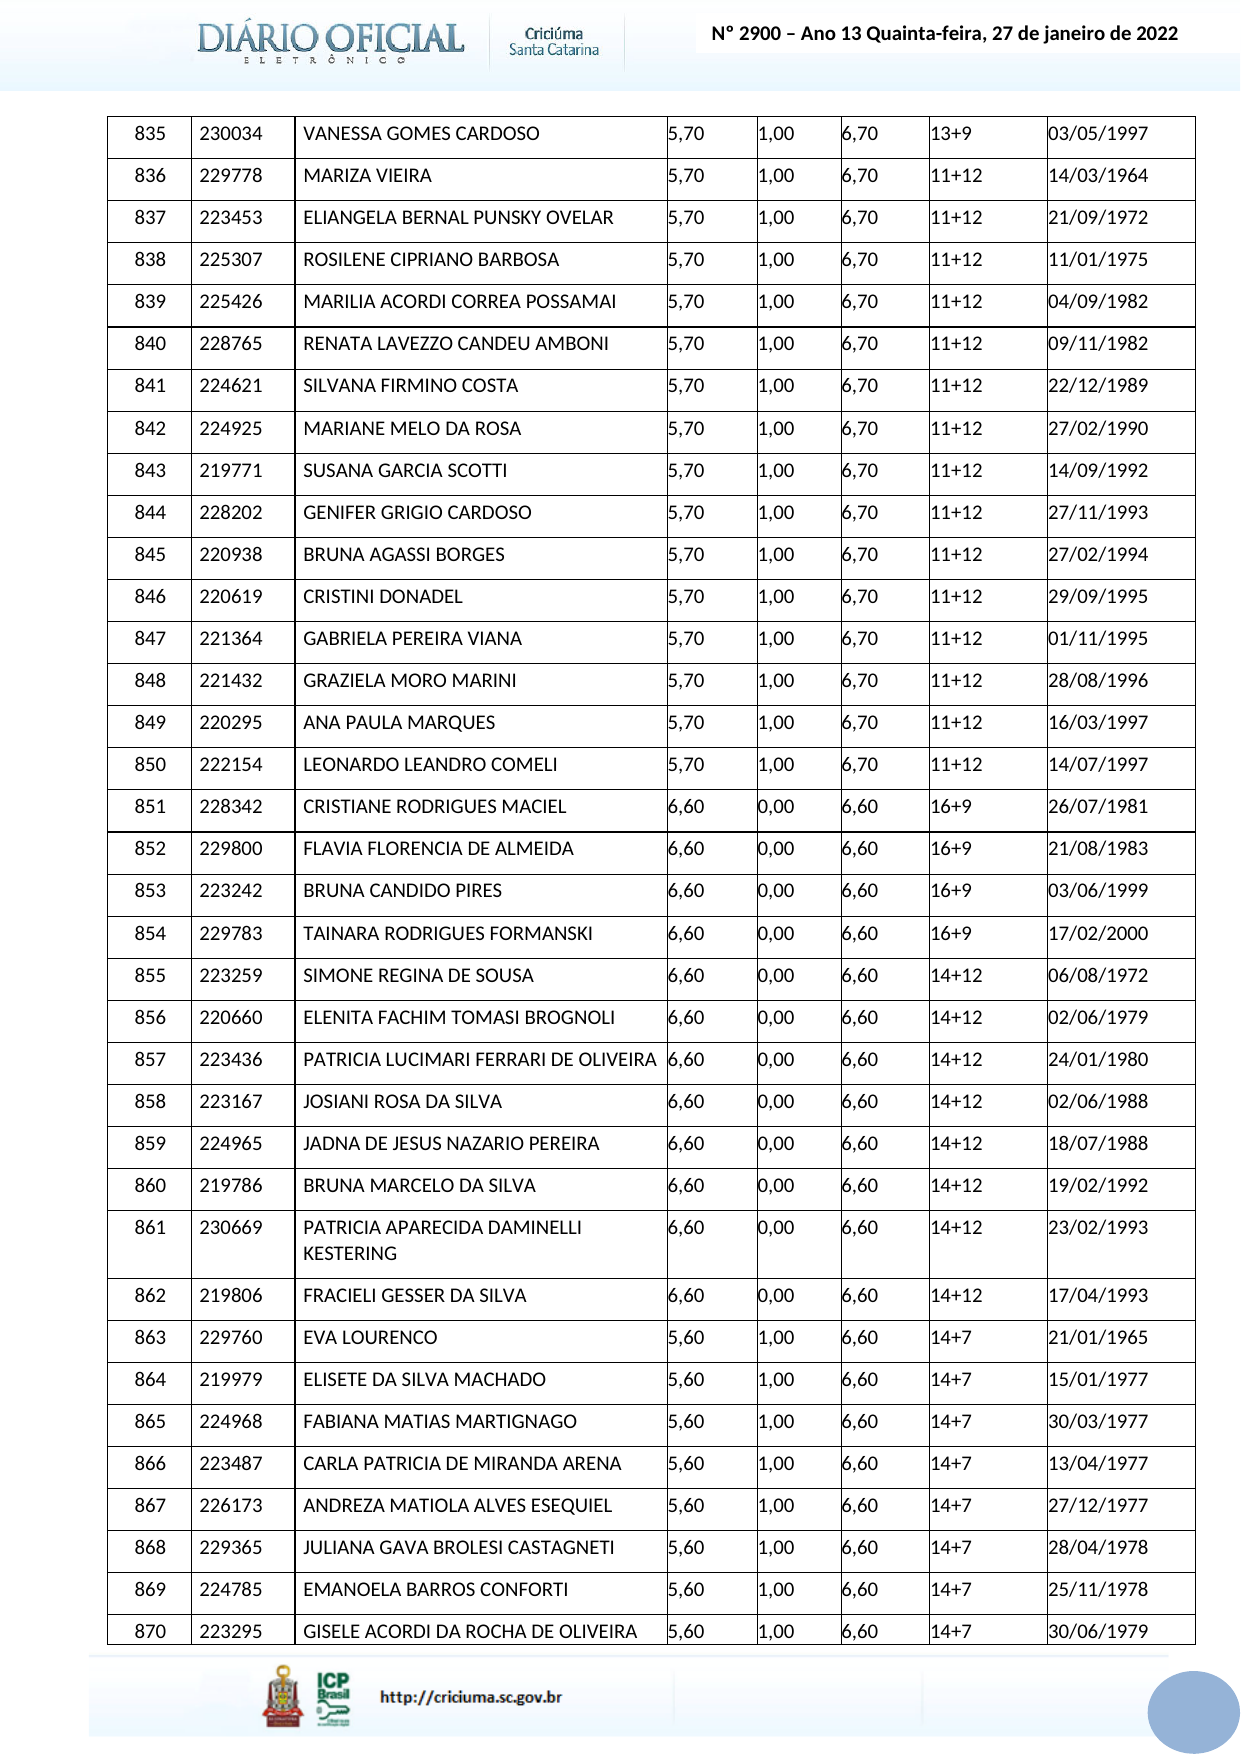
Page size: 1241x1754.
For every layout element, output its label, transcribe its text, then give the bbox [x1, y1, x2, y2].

table_cell 15/01/1977 [1048, 1363, 1195, 1404]
table_cell 6,70 [842, 159, 929, 200]
table_cell 6,60 [842, 1279, 929, 1320]
table_cell 14+12 [930, 1001, 1047, 1042]
table_cell 844 [108, 496, 191, 537]
table_cell MARILIA ACORDI CORREA POSSAMAI [296, 285, 667, 326]
table_cell 1,00 [758, 243, 841, 284]
table_cell 14+7 [930, 1489, 1047, 1530]
table_cell 6,60 [668, 1001, 757, 1042]
table_cell 229783 [192, 917, 294, 958]
table_cell 1,00 [758, 1447, 841, 1488]
table_cell 6,70 [842, 328, 929, 368]
table_cell 868 [108, 1531, 191, 1572]
table_cell ELISETE DA SILVA MACHADO [296, 1363, 667, 1404]
table_cell 27/02/1994 [1048, 538, 1195, 579]
table_cell LEONARDO LEANDRO COMELI [296, 748, 667, 789]
table_cell 6,60 [668, 833, 757, 873]
table_cell 14/07/1997 [1048, 748, 1195, 789]
table_cell 1,00 [758, 1573, 841, 1614]
table_cell 14+12 [930, 959, 1047, 1000]
table_cell 5,70 [668, 328, 757, 368]
table_cell 6,60 [842, 1085, 929, 1126]
table_cell 17/04/1993 [1048, 1279, 1195, 1320]
table_cell 5,70 [668, 706, 757, 747]
table_cell 219771 [192, 454, 294, 495]
table_cell 229365 [192, 1531, 294, 1572]
table_cell 11+12 [930, 580, 1047, 621]
table_cell 29/09/1995 [1048, 580, 1195, 621]
table_cell 866 [108, 1447, 191, 1488]
table_cell 223436 [192, 1043, 294, 1084]
table_cell 5,60 [668, 1321, 757, 1362]
table_cell 11+12 [930, 201, 1047, 242]
table_cell 14+12 [930, 1085, 1047, 1126]
table_cell 13+9 [930, 117, 1047, 158]
table_cell 5,60 [668, 1531, 757, 1572]
table_cell 222154 [192, 748, 294, 789]
table_cell 5,70 [668, 454, 757, 495]
table_cell 27/11/1993 [1048, 496, 1195, 537]
table_cell 1,00 [758, 1489, 841, 1530]
table_cell 6,70 [842, 285, 929, 326]
table_cell 5,70 [668, 496, 757, 537]
table_cell 870 [108, 1615, 191, 1644]
table_cell JADNA DE JESUS NAZARIO PEREIRA [296, 1127, 667, 1168]
table_cell MARIZA VIEIRA [296, 159, 667, 200]
table_cell 1,00 [758, 1405, 841, 1446]
table_cell 1,00 [758, 622, 841, 663]
table_cell 6,60 [842, 1615, 929, 1644]
table_cell 867 [108, 1489, 191, 1530]
table_cell 21/01/1965 [1048, 1321, 1195, 1362]
table_cell 19/02/1992 [1048, 1169, 1195, 1210]
table_cell 6,60 [668, 917, 757, 958]
table_cell 1,00 [758, 159, 841, 200]
table_cell 04/09/1982 [1048, 285, 1195, 326]
table_cell 1,00 [758, 538, 841, 579]
table_cell 5,70 [668, 412, 757, 453]
table_cell 30/03/1977 [1048, 1405, 1195, 1446]
table_cell 220660 [192, 1001, 294, 1042]
table_cell 860 [108, 1169, 191, 1210]
table_cell 5,70 [668, 370, 757, 411]
table_cell 230034 [192, 117, 294, 158]
table_cell 23/02/1993 [1048, 1211, 1195, 1278]
table_cell 02/06/1979 [1048, 1001, 1195, 1042]
table_cell 1,00 [758, 496, 841, 537]
table_cell 16+9 [930, 833, 1047, 873]
table_cell 855 [108, 959, 191, 1000]
table_cell 6,60 [842, 1001, 929, 1042]
table_cell 13/04/1977 [1048, 1447, 1195, 1488]
table_cell 6,60 [668, 1043, 757, 1084]
table_cell 6,60 [842, 875, 929, 916]
table_cell 0,00 [758, 1169, 841, 1210]
table_cell 5,60 [668, 1363, 757, 1404]
table_cell 27/02/1990 [1048, 412, 1195, 453]
table_cell 5,60 [668, 1447, 757, 1488]
table_cell SIMONE REGINA DE SOUSA [296, 959, 667, 1000]
table_cell 865 [108, 1405, 191, 1446]
table_cell 223259 [192, 959, 294, 1000]
table_cell 0,00 [758, 959, 841, 1000]
table_cell 6,70 [842, 243, 929, 284]
table_cell 6,60 [842, 1127, 929, 1168]
table_cell 849 [108, 706, 191, 747]
table_cell 0,00 [758, 875, 841, 916]
table_cell 14+7 [930, 1321, 1047, 1362]
table_cell 6,70 [842, 117, 929, 158]
table_cell 6,60 [842, 1531, 929, 1572]
table_cell 5,70 [668, 622, 757, 663]
table_cell 6,60 [842, 833, 929, 873]
table_cell FLAVIA FLORENCIA DE ALMEIDA [296, 833, 667, 873]
table_cell 06/08/1972 [1048, 959, 1195, 1000]
table_cell 27/12/1977 [1048, 1489, 1195, 1530]
table_cell 5,70 [668, 159, 757, 200]
table_cell BRUNA MARCELO DA SILVA [296, 1169, 667, 1210]
table_cell 14+12 [930, 1043, 1047, 1084]
table_cell 14+12 [930, 1279, 1047, 1320]
table_cell GRAZIELA MORO MARINI [296, 664, 667, 705]
table_cell 1,00 [758, 1531, 841, 1572]
table_cell 843 [108, 454, 191, 495]
table_cell 229778 [192, 159, 294, 200]
table_cell 1,00 [758, 1363, 841, 1404]
table_cell 223453 [192, 201, 294, 242]
table_cell 6,60 [842, 1447, 929, 1488]
table_cell 861 [108, 1211, 191, 1278]
table_cell 1,00 [758, 1321, 841, 1362]
table_cell 18/07/1988 [1048, 1127, 1195, 1168]
table_cell 6,70 [842, 622, 929, 663]
table_cell 5,60 [668, 1489, 757, 1530]
table_cell 846 [108, 580, 191, 621]
table_cell 25/11/1978 [1048, 1573, 1195, 1614]
table_cell 219979 [192, 1363, 294, 1404]
table_cell 856 [108, 1001, 191, 1042]
table_cell 14+12 [930, 1169, 1047, 1210]
table_cell 228342 [192, 790, 294, 831]
table_cell ELENITA FACHIM TOMASI BROGNOLI [296, 1001, 667, 1042]
table_cell 16/03/1997 [1048, 706, 1195, 747]
table_cell 854 [108, 917, 191, 958]
table_cell 14+7 [930, 1405, 1047, 1446]
table_cell 853 [108, 875, 191, 916]
table_cell 1,00 [758, 580, 841, 621]
table_cell 862 [108, 1279, 191, 1320]
table_cell 847 [108, 622, 191, 663]
table_cell 24/01/1980 [1048, 1043, 1195, 1084]
table_cell 5,60 [668, 1573, 757, 1614]
table_cell 03/06/1999 [1048, 875, 1195, 916]
table_cell 21/08/1983 [1048, 833, 1195, 873]
table_cell 0,00 [758, 1211, 841, 1278]
table_cell EVA LOURENCO [296, 1321, 667, 1362]
table_cell 16+9 [930, 917, 1047, 958]
table_cell 852 [108, 833, 191, 873]
table_cell 11+12 [930, 159, 1047, 200]
table_cell CRISTINI DONADEL [296, 580, 667, 621]
table_cell 11/01/1975 [1048, 243, 1195, 284]
table_cell 17/02/2000 [1048, 917, 1195, 958]
table_cell 220619 [192, 580, 294, 621]
table_cell 16+9 [930, 875, 1047, 916]
table_cell 6,70 [842, 454, 929, 495]
table_cell 0,00 [758, 1085, 841, 1126]
table_cell 5,60 [668, 1615, 757, 1644]
table_cell 03/05/1997 [1048, 117, 1195, 158]
table_cell 5,70 [668, 117, 757, 158]
table_cell RENATA LAVEZZO CANDEU AMBONI [296, 328, 667, 368]
table_cell SUSANA GARCIA SCOTTI [296, 454, 667, 495]
table_cell 224965 [192, 1127, 294, 1168]
table_cell 6,60 [842, 959, 929, 1000]
table_cell 859 [108, 1127, 191, 1168]
table_cell 1,00 [758, 748, 841, 789]
table_cell 837 [108, 201, 191, 242]
table_cell 228765 [192, 328, 294, 368]
table_cell 22/12/1989 [1048, 370, 1195, 411]
table_cell 229760 [192, 1321, 294, 1362]
table_cell BRUNA CANDIDO PIRES [296, 875, 667, 916]
table_cell 1,00 [758, 370, 841, 411]
table_cell 836 [108, 159, 191, 200]
table_cell 841 [108, 370, 191, 411]
table_cell 11+12 [930, 538, 1047, 579]
table_cell 869 [108, 1573, 191, 1614]
table_cell 14/09/1992 [1048, 454, 1195, 495]
table_cell 5,70 [668, 748, 757, 789]
table_cell 6,70 [842, 664, 929, 705]
table_cell 14+12 [930, 1211, 1047, 1278]
table_cell 11+12 [930, 622, 1047, 663]
table_cell 14+7 [930, 1531, 1047, 1572]
table_cell 835 [108, 117, 191, 158]
table_cell 6,60 [842, 1573, 929, 1614]
table_cell 219786 [192, 1169, 294, 1210]
table_cell 5,70 [668, 580, 757, 621]
table_cell 0,00 [758, 1279, 841, 1320]
table_cell 220938 [192, 538, 294, 579]
table_cell 5,70 [668, 538, 757, 579]
table_cell 6,60 [668, 1085, 757, 1126]
table_cell 6,60 [668, 959, 757, 1000]
table_cell 840 [108, 328, 191, 368]
table_cell VANESSA GOMES CARDOSO [296, 117, 667, 158]
table_cell 224925 [192, 412, 294, 453]
table_cell 14+7 [930, 1615, 1047, 1644]
table_cell 5,70 [668, 285, 757, 326]
table_cell 6,60 [842, 1211, 929, 1278]
table_cell 5,70 [668, 201, 757, 242]
table_cell 14+12 [930, 1127, 1047, 1168]
table_cell 6,70 [842, 201, 929, 242]
table_cell 863 [108, 1321, 191, 1362]
table_cell CARLA PATRICIA DE MIRANDA ARENA [296, 1447, 667, 1488]
table_cell ROSILENE CIPRIANO BARBOSA [296, 243, 667, 284]
table_cell 11+12 [930, 454, 1047, 495]
table_cell 28/08/1996 [1048, 664, 1195, 705]
table_cell 864 [108, 1363, 191, 1404]
table_cell 02/06/1988 [1048, 1085, 1195, 1126]
table_cell 1,00 [758, 1615, 841, 1644]
table_cell 6,60 [842, 1405, 929, 1446]
table_cell 839 [108, 285, 191, 326]
table_cell 6,60 [842, 1489, 929, 1530]
table_cell 6,70 [842, 412, 929, 453]
table_cell 223167 [192, 1085, 294, 1126]
table_cell FABIANA MATIAS MARTIGNAGO [296, 1405, 667, 1446]
table_cell 14/03/1964 [1048, 159, 1195, 200]
table_cell 6,60 [842, 1321, 929, 1362]
table_cell 0,00 [758, 790, 841, 831]
table_cell 5,70 [668, 243, 757, 284]
table_cell SILVANA FIRMINO COSTA [296, 370, 667, 411]
table_cell 11+12 [930, 706, 1047, 747]
table_cell ELIANGELA BERNAL PUNSKY OVELAR [296, 201, 667, 242]
table_cell 1,00 [758, 201, 841, 242]
table_cell 11+12 [930, 748, 1047, 789]
table_cell 850 [108, 748, 191, 789]
table_cell 0,00 [758, 1043, 841, 1084]
table_cell 09/11/1982 [1048, 328, 1195, 368]
table_cell 30/06/1979 [1048, 1615, 1195, 1644]
table_cell 11+12 [930, 243, 1047, 284]
table_cell 5,70 [668, 664, 757, 705]
table_cell 11+12 [930, 496, 1047, 537]
table_cell 11+12 [930, 285, 1047, 326]
table_cell JOSIANI ROSA DA SILVA [296, 1085, 667, 1126]
table_cell 224968 [192, 1405, 294, 1446]
table_cell 6,60 [668, 1169, 757, 1210]
table_cell 1,00 [758, 117, 841, 158]
table_cell CRISTIANE RODRIGUES MACIEL [296, 790, 667, 831]
table_cell GISELE ACORDI DA ROCHA DE OLIVEIRA [296, 1615, 667, 1644]
table_cell 6,60 [668, 875, 757, 916]
table_cell 6,60 [842, 790, 929, 831]
table_cell 1,00 [758, 412, 841, 453]
table_cell BRUNA AGASSI BORGES [296, 538, 667, 579]
table_cell 0,00 [758, 1127, 841, 1168]
table_cell 6,60 [842, 1169, 929, 1210]
table_cell 6,70 [842, 748, 929, 789]
table_cell 858 [108, 1085, 191, 1126]
table_cell 845 [108, 538, 191, 579]
table_cell PATRICIA LUCIMARI FERRARI DE OLIVEIRA [296, 1043, 667, 1084]
table_cell 223242 [192, 875, 294, 916]
table_cell 842 [108, 412, 191, 453]
table_cell 223295 [192, 1615, 294, 1644]
table_cell 6,60 [668, 1127, 757, 1168]
table_cell 21/09/1972 [1048, 201, 1195, 242]
table_cell GABRIELA PEREIRA VIANA [296, 622, 667, 663]
table_cell 221432 [192, 664, 294, 705]
table_cell 14+7 [930, 1573, 1047, 1614]
table_cell 838 [108, 243, 191, 284]
table_cell 1,00 [758, 706, 841, 747]
table_cell GENIFER GRIGIO CARDOSO [296, 496, 667, 537]
table_cell 6,60 [668, 1279, 757, 1320]
table_cell 1,00 [758, 664, 841, 705]
table_cell 6,70 [842, 706, 929, 747]
table_cell 6,70 [842, 496, 929, 537]
table_cell 26/07/1981 [1048, 790, 1195, 831]
table_cell 11+12 [930, 328, 1047, 368]
table_cell 223487 [192, 1447, 294, 1488]
table_cell 224785 [192, 1573, 294, 1614]
table_cell 28/04/1978 [1048, 1531, 1195, 1572]
table_cell 6,60 [842, 1043, 929, 1084]
table_cell 1,00 [758, 454, 841, 495]
table_cell 14+7 [930, 1363, 1047, 1404]
table_cell 228202 [192, 496, 294, 537]
table_cell 225426 [192, 285, 294, 326]
table_cell 11+12 [930, 370, 1047, 411]
table_cell 219806 [192, 1279, 294, 1320]
table_cell 226173 [192, 1489, 294, 1530]
table_cell 848 [108, 664, 191, 705]
table_cell 857 [108, 1043, 191, 1084]
table_cell EMANOELA BARROS CONFORTI [296, 1573, 667, 1614]
table_cell 220295 [192, 706, 294, 747]
table_cell FRACIELI GESSER DA SILVA [296, 1279, 667, 1320]
table_cell 0,00 [758, 1001, 841, 1042]
table_cell 230669 [192, 1211, 294, 1278]
table_cell ANA PAULA MARQUES [296, 706, 667, 747]
table_cell PATRICIA APARECIDA DAMINELLI KESTERING [296, 1211, 667, 1278]
table_cell TAINARA RODRIGUES FORMANSKI [296, 917, 667, 958]
table_cell 221364 [192, 622, 294, 663]
table_cell 229800 [192, 833, 294, 873]
table_cell ANDREZA MATIOLA ALVES ESEQUIEL [296, 1489, 667, 1530]
table_cell 6,70 [842, 370, 929, 411]
table_cell 11+12 [930, 664, 1047, 705]
table_cell MARIANE MELO DA ROSA [296, 412, 667, 453]
table_cell 225307 [192, 243, 294, 284]
table_cell 6,60 [842, 917, 929, 958]
table_cell JULIANA GAVA BROLESI CASTAGNETI [296, 1531, 667, 1572]
table_cell 6,70 [842, 538, 929, 579]
table_cell 6,60 [668, 790, 757, 831]
table_cell 1,00 [758, 328, 841, 368]
table_cell 5,60 [668, 1405, 757, 1446]
table_cell 6,60 [668, 1211, 757, 1278]
table_cell 1,00 [758, 285, 841, 326]
table_cell 11+12 [930, 412, 1047, 453]
table_cell 224621 [192, 370, 294, 411]
table_cell 14+7 [930, 1447, 1047, 1488]
table_cell 0,00 [758, 833, 841, 873]
table_cell 01/11/1995 [1048, 622, 1195, 663]
table_cell 6,60 [842, 1363, 929, 1404]
table_cell 6,70 [842, 580, 929, 621]
table_cell 851 [108, 790, 191, 831]
table_cell 0,00 [758, 917, 841, 958]
table_cell 16+9 [930, 790, 1047, 831]
